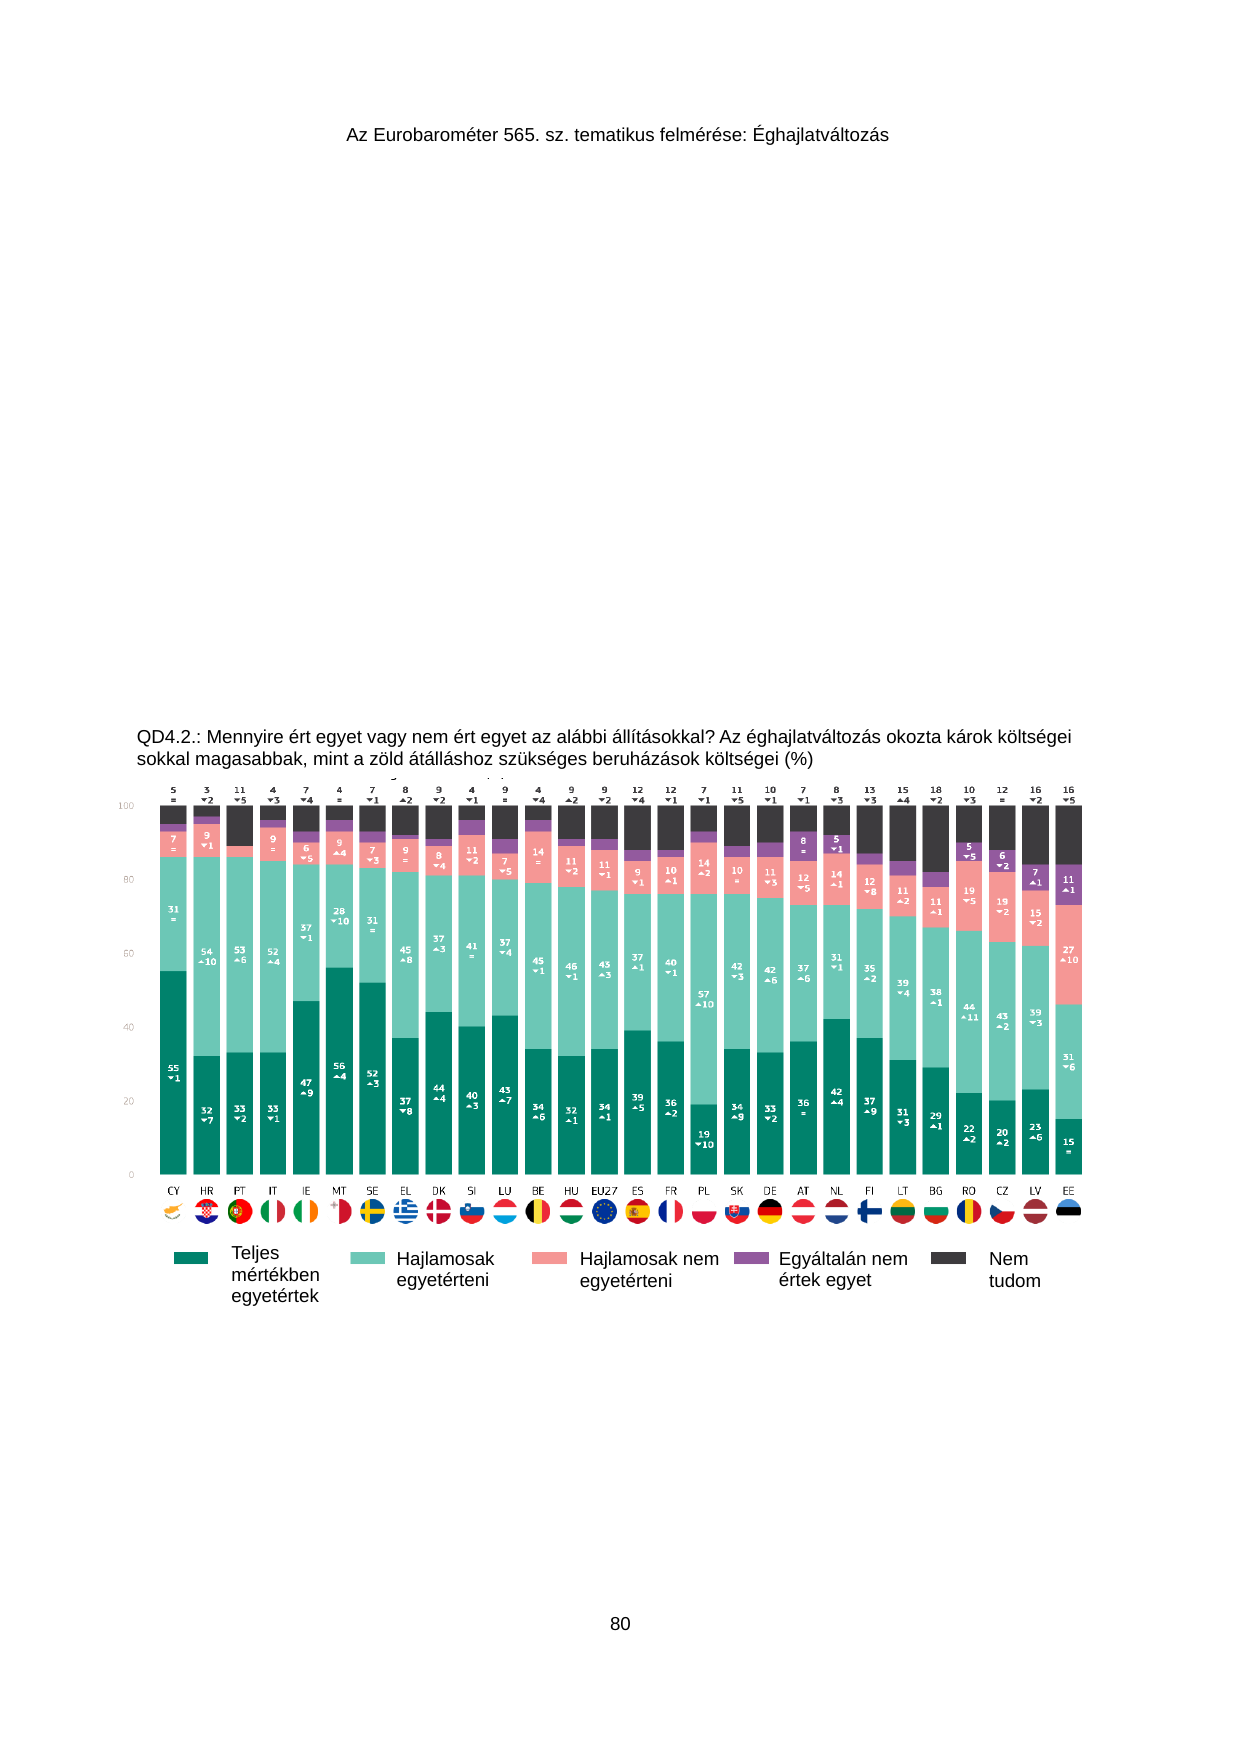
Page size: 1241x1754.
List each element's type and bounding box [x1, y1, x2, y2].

picture [110, 778, 1097, 1231]
picture [163, 1235, 973, 1278]
